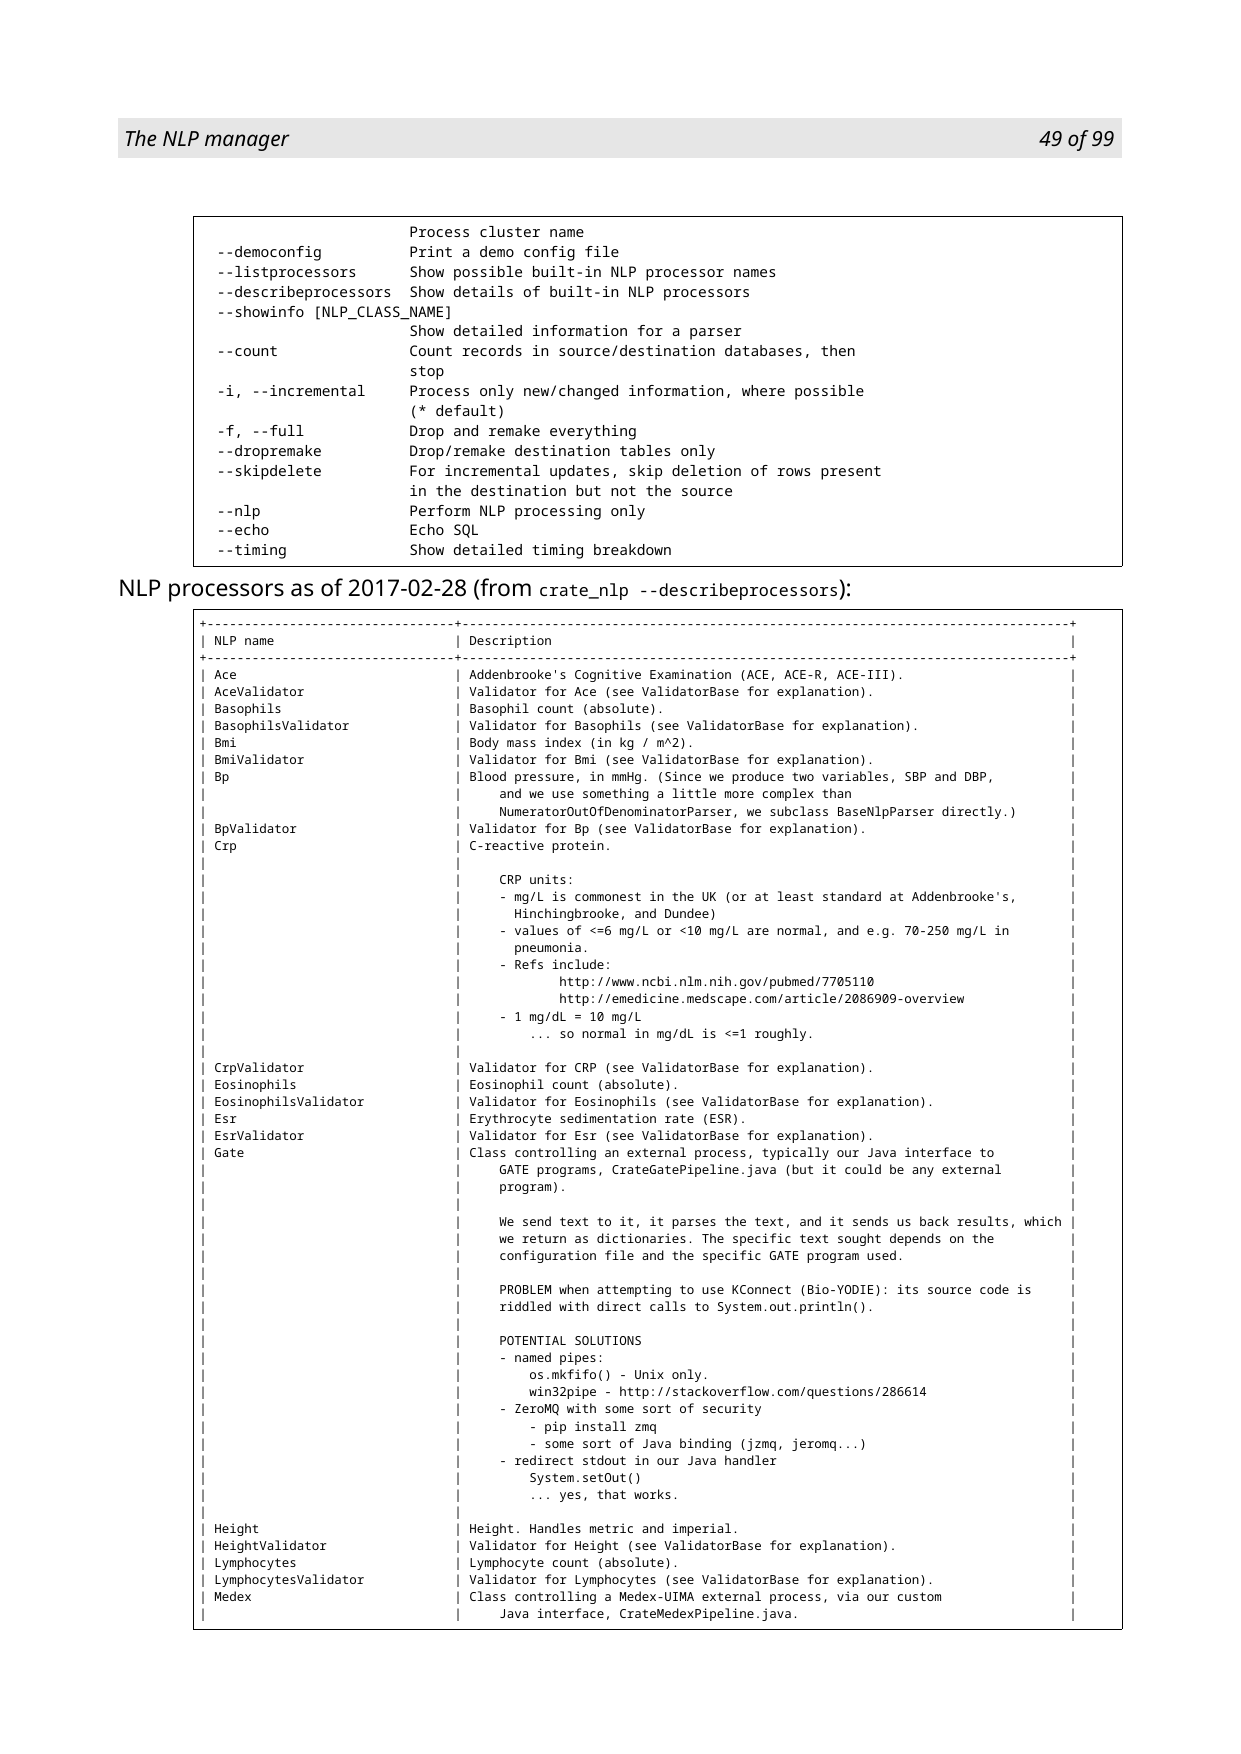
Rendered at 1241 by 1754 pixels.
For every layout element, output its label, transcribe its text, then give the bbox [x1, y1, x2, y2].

text NLP processors as of 2017-02-28 (from crate_nlp --describeprocessors): [118, 572, 1122, 603]
table_header Process cluster name --democonfig Print a demo config file --listprocessors Show possible built-in NLP processor names --describeprocessors Show details of built-in NLP processors --showinfo [NLP_CLASS_NAME] Show detailed information for a parser --count Count records in source/destination databases, then stop -i, --incremental Process only new/changed information, where possible (* default) -f, --full Drop and remake everything --dropremake Drop/remake destination tables only --skipdelete For incremental updates, skip deletion of rows present in the destination but not the source --nlp Perform NLP processing only --echo Echo SQL --timing Show detailed timing breakdown [194, 217, 1122, 566]
table_header +---------------------------------+---------------------------------------------------------------------------------+ | NLP name | Description | +---------------------------------+---------------------------------------------------------------------------------+ | Ace | Addenbrooke's Cognitive Examination (ACE, ACE-R, ACE-III). | | AceValidator | Validator for Ace (see ValidatorBase for explanation). | | Basophils | Basophil count (absolute). | | BasophilsValidator | Validator for Basophils (see ValidatorBase for explanation). | | Bmi | Body mass index (in kg / m^2). | | BmiValidator | Validator for Bmi (see ValidatorBase for explanation). | | Bp | Blood pressure, in mmHg. (Since we produce two variables, SBP and DBP, | | | and we use something a little more complex than | | | NumeratorOutOfDenominatorParser, we subclass BaseNlpParser directly.) | | BpValidator | Validator for Bp (see ValidatorBase for explanation). | | Crp | C-reactive protein. | | | | | | CRP units: | | | - mg/L is commonest in the UK (or at least standard at Addenbrooke's, | | | Hinchingbrooke, and Dundee) | | | - values of <=6 mg/L or <10 mg/L are normal, and e.g. 70-250 mg/L in | | | pneumonia. | | | - Refs include: | | | http://www.ncbi.nlm.nih.gov/pubmed/7705110 | | | http://emedicine.medscape.com/article/2086909-overview | | | - 1 mg/dL = 10 mg/L | | | ... so normal in mg/dL is <=1 roughly. | | | | | CrpValidator | Validator for CRP (see ValidatorBase for explanation). | | Eosinophils | Eosinophil count (absolute). | | EosinophilsValidator | Validator for Eosinophils (see ValidatorBase for explanation). | | Esr | Erythrocyte sedimentation rate (ESR). | | EsrValidator | Validator for Esr (see ValidatorBase for explanation). | | Gate | Class controlling an external process, typically our Java interface to | | | GATE programs, CrateGatePipeline.java (but it could be any external | | | program). | | | | | | We send text to it, it parses the text, and it sends us back results, which | | | we return as dictionaries. The specific text sought depends on the | | | configuration file and the specific GATE program used. | | | | | | PROBLEM when attempting to use KConnect (Bio-YODIE): its source code is | | | riddled with direct calls to System.out.println(). | | | | | | POTENTIAL SOLUTIONS | | | - named pipes: | | | os.mkfifo() - Unix only. | | | win32pipe - http://stackoverflow.com/questions/286614 | | | - ZeroMQ with some sort of security | | | - pip install zmq | | | - some sort of Java binding (jzmq, jeromq...) | | | - redirect stdout in our Java handler | | | System.setOut() | | | ... yes, that works. | | | | | Height | Height. Handles metric and imperial. | | HeightValidator | Validator for Height (see ValidatorBase for explanation). | | Lymphocytes | Lymphocyte count (absolute). | | LymphocytesValidator | Validator for Lymphocytes (see ValidatorBase for explanation). | | Medex | Class controlling a Medex-UIMA external process, via our custom | | | Java interface, CrateMedexPipeline.java. | [194, 610, 1122, 1628]
